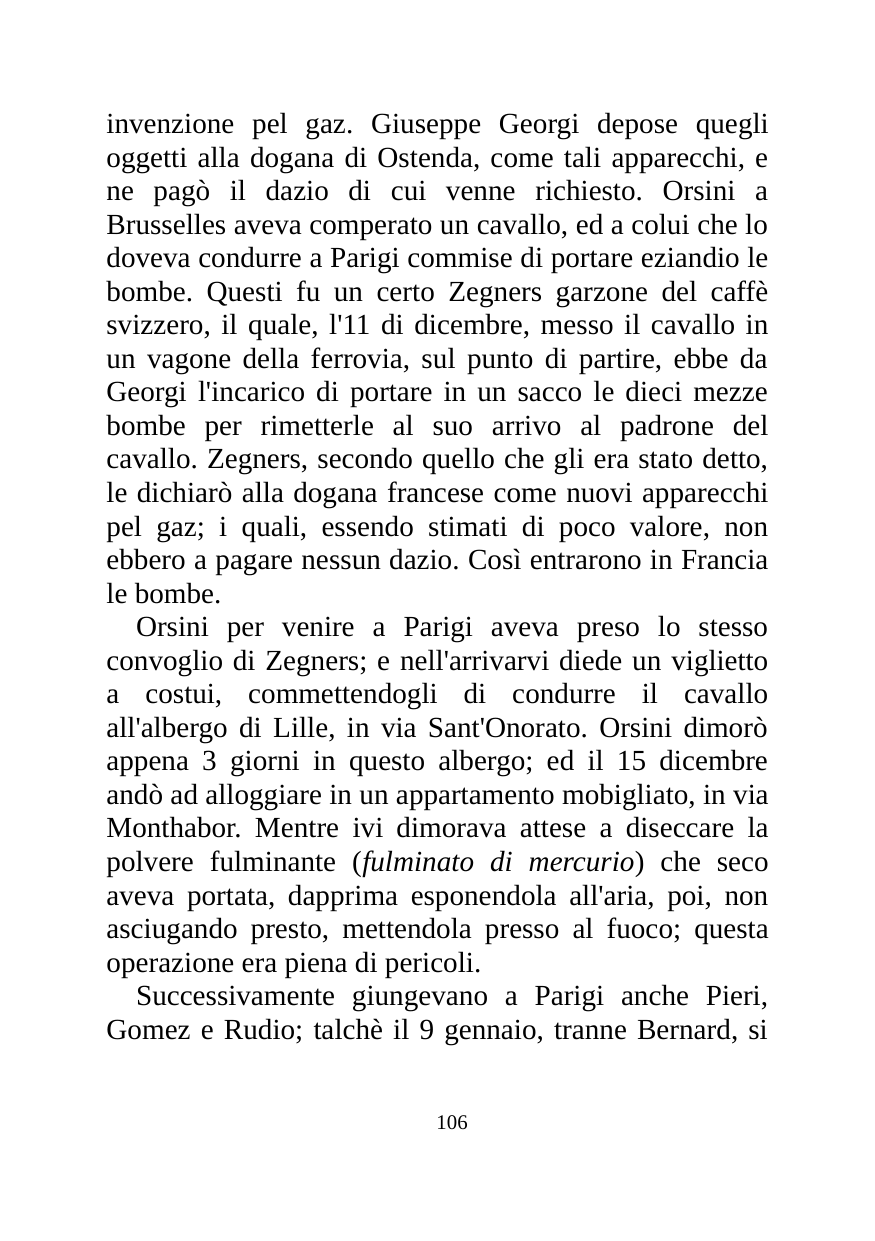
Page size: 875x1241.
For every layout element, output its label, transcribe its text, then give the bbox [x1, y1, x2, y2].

text invenzione pel gaz. Giuseppe Georgi depose quegli oggetti alla dogana di Ostenda, come tali apparecchi, e ne pagò il dazio di cui venne richiesto. Orsini a Brusselles aveva comperato un cavallo, ed a colui che lo doveva condurre a Parigi commise di portare eziandio le bombe. Questi fu un certo Zegners garzone del caffè svizzero, il quale, l'11 di dicembre, messo il cavallo in un vagone della ferrovia, sul punto di partire, ebbe da Georgi l'incarico di portare in un sacco le dieci mezze bombe per rimetterle al suo arrivo al padrone del cavallo. Zegners, secondo quello che gli era stato detto, le dichiarò alla dogana francese come nuovi apparecchi pel gaz; i quali, essendo stimati di poco valore, non ebbero a pagare nessun dazio. Così entrarono in Francia le bombe. [106, 106, 769, 609]
text Orsini per venire a Parigi aveva preso lo stesso convoglio di Zegners; e nell'arrivarvi diede un viglietto a costui, commettendogli di condurre il cavallo all'albergo di Lille, in via Sant'Onorato. Orsini dimorò appena 3 giorni in questo albergo; ed il 15 dicembre andò ad alloggiare in un appartamento mobigliato, in via Monthabor. Mentre ivi dimorava attese a diseccare la polvere fulminante (fulminato di mercurio) che seco aveva portata, dapprima esponendola all'aria, poi, non asciugando presto, mettendola presso al fuoco; questa operazione era piena di pericoli. [106, 609, 769, 978]
text Successivamente giungevano a Parigi anche Pieri, Gomez e Rudio; talchè il 9 gennaio, tranne Bernard, si [106, 978, 769, 1045]
